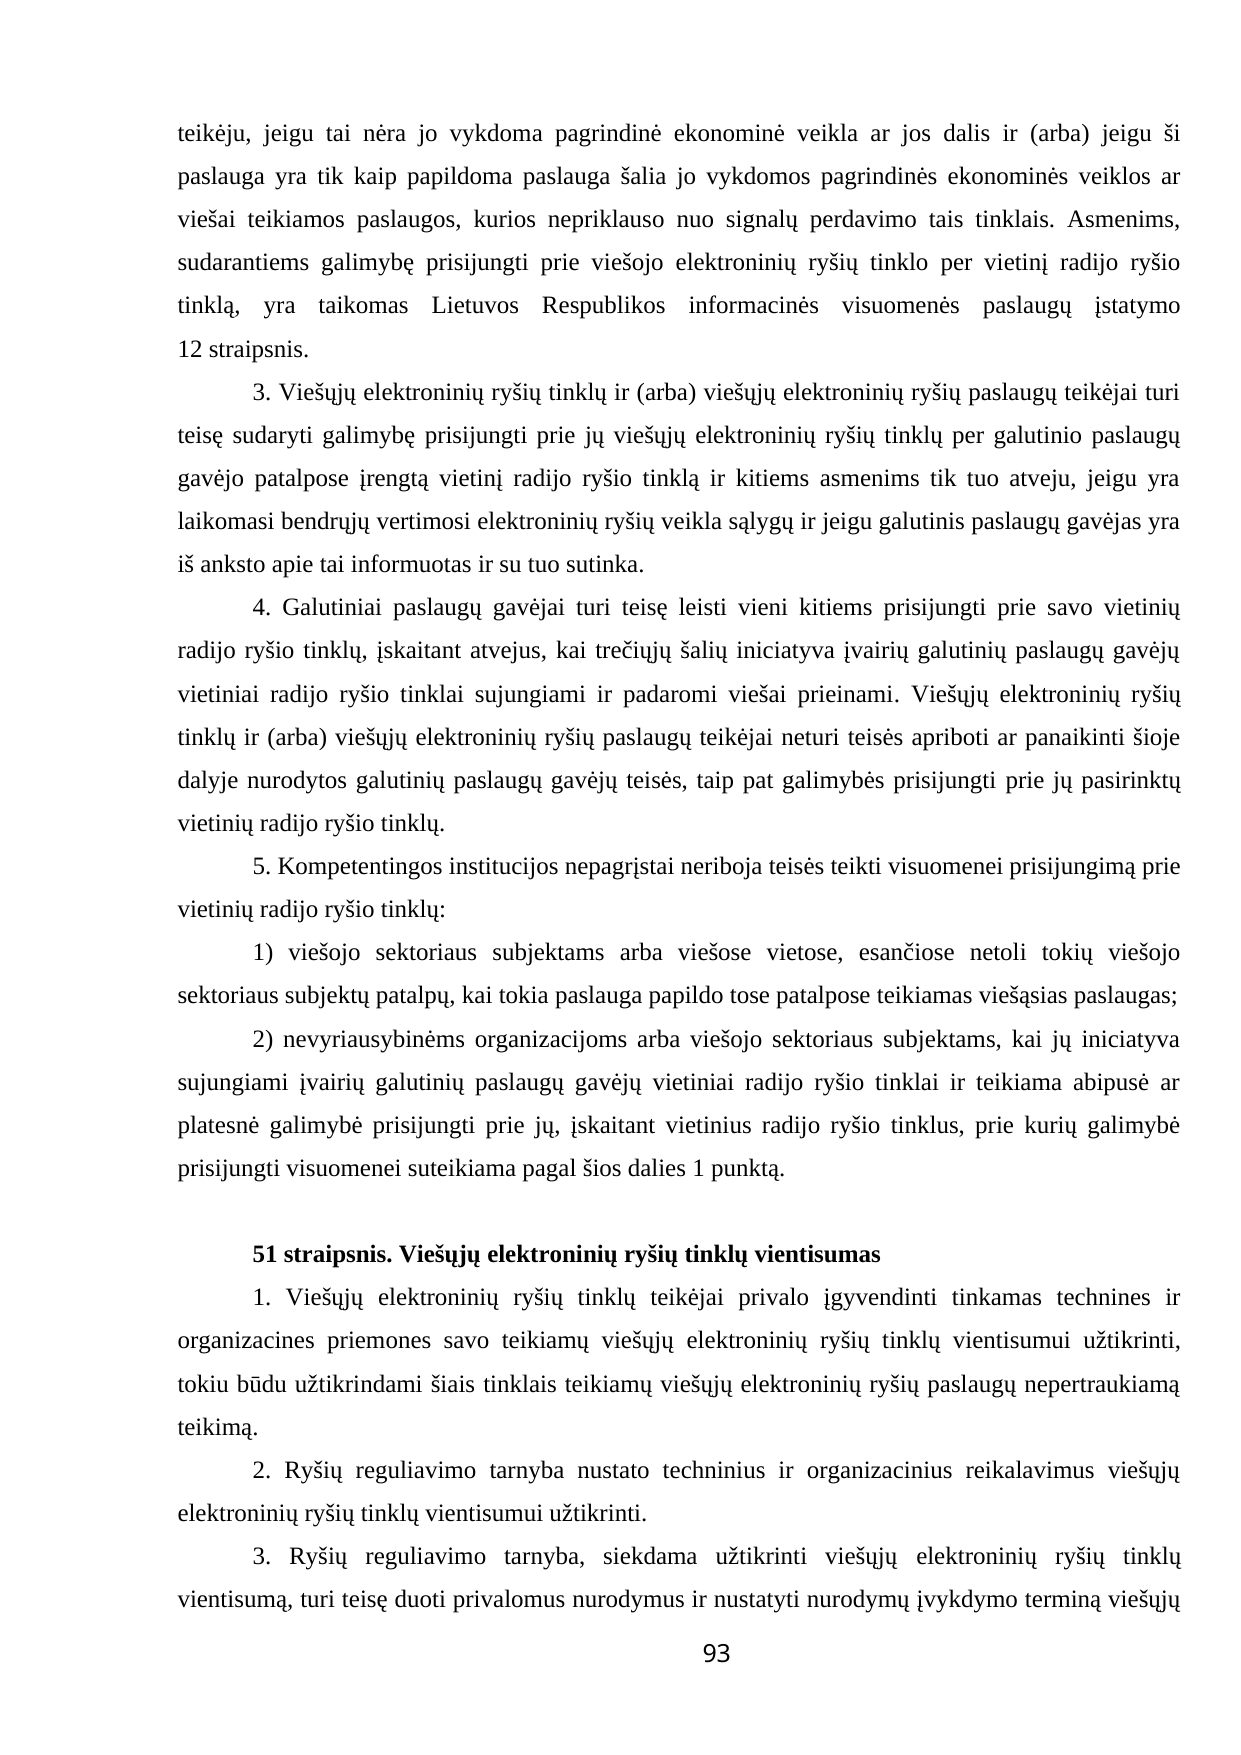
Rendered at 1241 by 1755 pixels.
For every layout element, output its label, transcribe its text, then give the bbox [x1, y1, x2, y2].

text 1. Viešųjų elektroninių ryšių tinklų teikėjai privalo įgyvendinti tinkamas technines ir organizacines priemones savo teikiamų viešųjų elektroninių ryšių tinklų vientisumui užtikrinti, tokiu būdu užtikrindami šiais tinklais teikiamų viešųjų elektroninių ryšių paslaugų nepertraukiamą teikimą. [177, 1282, 1181, 1441]
text 3. Ryšių reguliavimo tarnyba, siekdama užtikrinti viešųjų elektroninių ryšių tinklų vientisumą, turi teisę duoti privalomus nurodymus ir nustatyti nurodymų įvykdymo terminą viešųjų [177, 1541, 1181, 1613]
text 1) viešojo sektoriaus subjektams arba viešose vietose, esančiose netoli tokių viešojo sektoriaus subjektų patalpų, kai tokia paslauga papildo tose patalpose teikiamas viešąsias paslaugas; [177, 937, 1181, 1009]
text 2) nevyriausybinėms organizacijoms arba viešojo sektoriaus subjektams, kai jų iniciatyva sujungiami įvairių galutinių paslaugų gavėjų vietiniai radijo ryšio tinklai ir teikiama abipusė ar platesnė galimybė prisijungti prie jų, įskaitant vietinius radijo ryšio tinklus, prie kurių galimybė prisijungti visuomenei suteikiama pagal šios dalies 1 punktą. [177, 1024, 1181, 1182]
text 51 straipsnis. Viešųjų elektroninių ryšių tinklų vientisumas [177, 1239, 1181, 1268]
text 4. Galutiniai paslaugų gavėjai turi teisę leisti vieni kitiems prisijungti prie savo vietinių radijo ryšio tinklų, įskaitant atvejus, kai trečiųjų šalių iniciatyva įvairių galutinių paslaugų gavėjų vietiniai radijo ryšio tinklai sujungiami ir padaromi viešai prieinami. Viešųjų elektroninių ryšių tinklų ir (arba) viešųjų elektroninių ryšių paslaugų teikėjai neturi teisės apriboti ar panaikinti šioje dalyje nurodytos galutinių paslaugų gavėjų teisės, taip pat galimybės prisijungti prie jų pasirinktų vietinių radijo ryšio tinklų. [177, 592, 1181, 837]
text 2. Ryšių reguliavimo tarnyba nustato techninius ir organizacinius reikalavimus viešųjų elektroninių ryšių tinklų vientisumui užtikrinti. [177, 1455, 1181, 1527]
text 5. Kompetentingos institucijos nepagrįstai neriboja teisės teikti visuomenei prisijungimą prie vietinių radijo ryšio tinklų: [177, 851, 1181, 923]
text 3. Viešųjų elektroninių ryšių tinklų ir (arba) viešųjų elektroninių ryšių paslaugų teikėjai turi teisę sudaryti galimybę prisijungti prie jų viešųjų elektroninių ryšių tinklų per galutinio paslaugų gavėjo patalpose įrengtą vietinį radijo ryšio tinklą ir kitiems asmenims tik tuo atveju, jeigu yra laikomasi bendrųjų vertimosi elektroninių ryšių veikla sąlygų ir jeigu galutinis paslaugų gavėjas yra iš anksto apie tai informuotas ir su tuo sutinka. [177, 377, 1181, 578]
text teikėju, jeigu tai nėra jo vykdoma pagrindinė ekonominė veikla ar jos dalis ir (arba) jeigu ši paslauga yra tik kaip papildoma paslauga šalia jo vykdomos pagrindinės ekonominės veiklos ar viešai teikiamos paslaugos, kurios nepriklauso nuo signalų perdavimo tais tinklais. Asmenims, sudarantiems galimybę prisijungti prie viešojo elektroninių ryšių tinklo per vietinį radijo ryšio tinklą, yra taikomas Lietuvos Respublikos informacinės visuomenės paslaugų įstatymo 12 straipsnis. [177, 118, 1181, 362]
